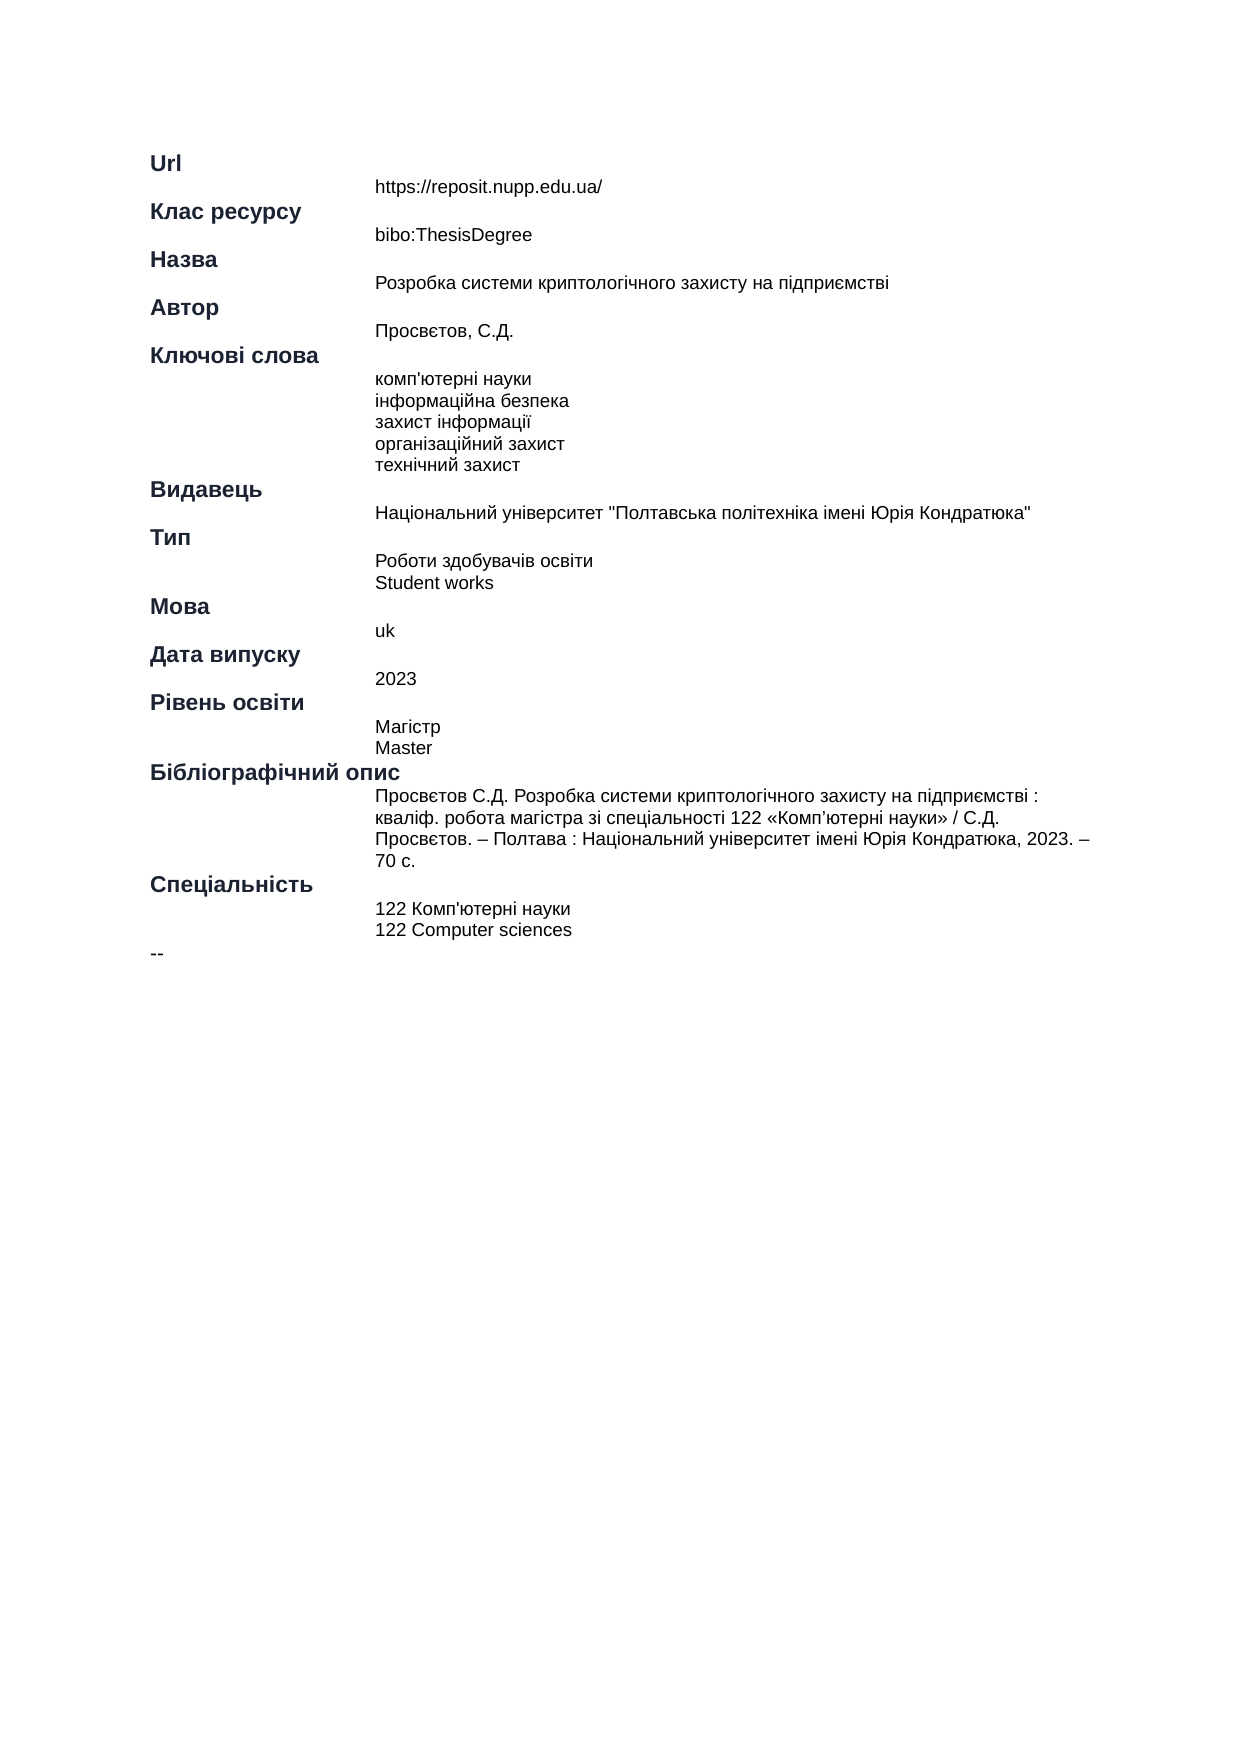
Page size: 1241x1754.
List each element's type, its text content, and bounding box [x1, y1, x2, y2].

text Рівень освіти [150, 689, 1090, 715]
text 122 Комп'ютерні науки [375, 897, 1090, 919]
text Ключові слова [150, 342, 1090, 368]
text технічний захист [375, 454, 1090, 476]
text Розробка системи криптологічного захисту на підприємстві [375, 272, 1090, 294]
text Просвєтов С.Д. Розробка системи криптологічного захисту на підприємстві : кваліф. робота магістра зі спеціальності 122 «Комп’ютерні науки» / С.Д. Просвєтов. – Полтава : Національний університет імені Юрія Кондратюка, 2023. – 70 с. [375, 785, 1090, 871]
text комп'ютерні науки [375, 368, 1090, 389]
text Спеціальність [150, 871, 1090, 897]
text Назва [150, 246, 1090, 272]
text Магістр [375, 715, 1090, 737]
text Видавець [150, 476, 1090, 502]
text Дата випуску [150, 641, 1090, 667]
text інформаційна безпека [375, 389, 1090, 411]
text 122 Computer sciences [375, 919, 1090, 941]
text Автор [150, 294, 1090, 320]
text -- [150, 941, 1090, 964]
text Тип [150, 524, 1090, 550]
text uk [375, 619, 1090, 641]
text Бібліографічний опис [150, 758, 1090, 785]
text Url [150, 150, 1090, 176]
text Мова [150, 593, 1090, 619]
text https://reposit.nupp.edu.ua/ [375, 176, 1090, 198]
text Клас ресурсу [150, 198, 1090, 224]
text захист інформації [375, 411, 1090, 433]
text Master [375, 737, 1090, 758]
text Національний університет "Полтавська політехніка імені Юрія Кондратюка" [375, 502, 1090, 524]
text Student works [375, 572, 1090, 593]
text 2023 [375, 667, 1090, 689]
text bibo:ThesisDegree [375, 224, 1090, 246]
text Просвєтов, С.Д. [375, 320, 1090, 342]
text Роботи здобувачів освіти [375, 550, 1090, 572]
text організаційний захист [375, 433, 1090, 454]
